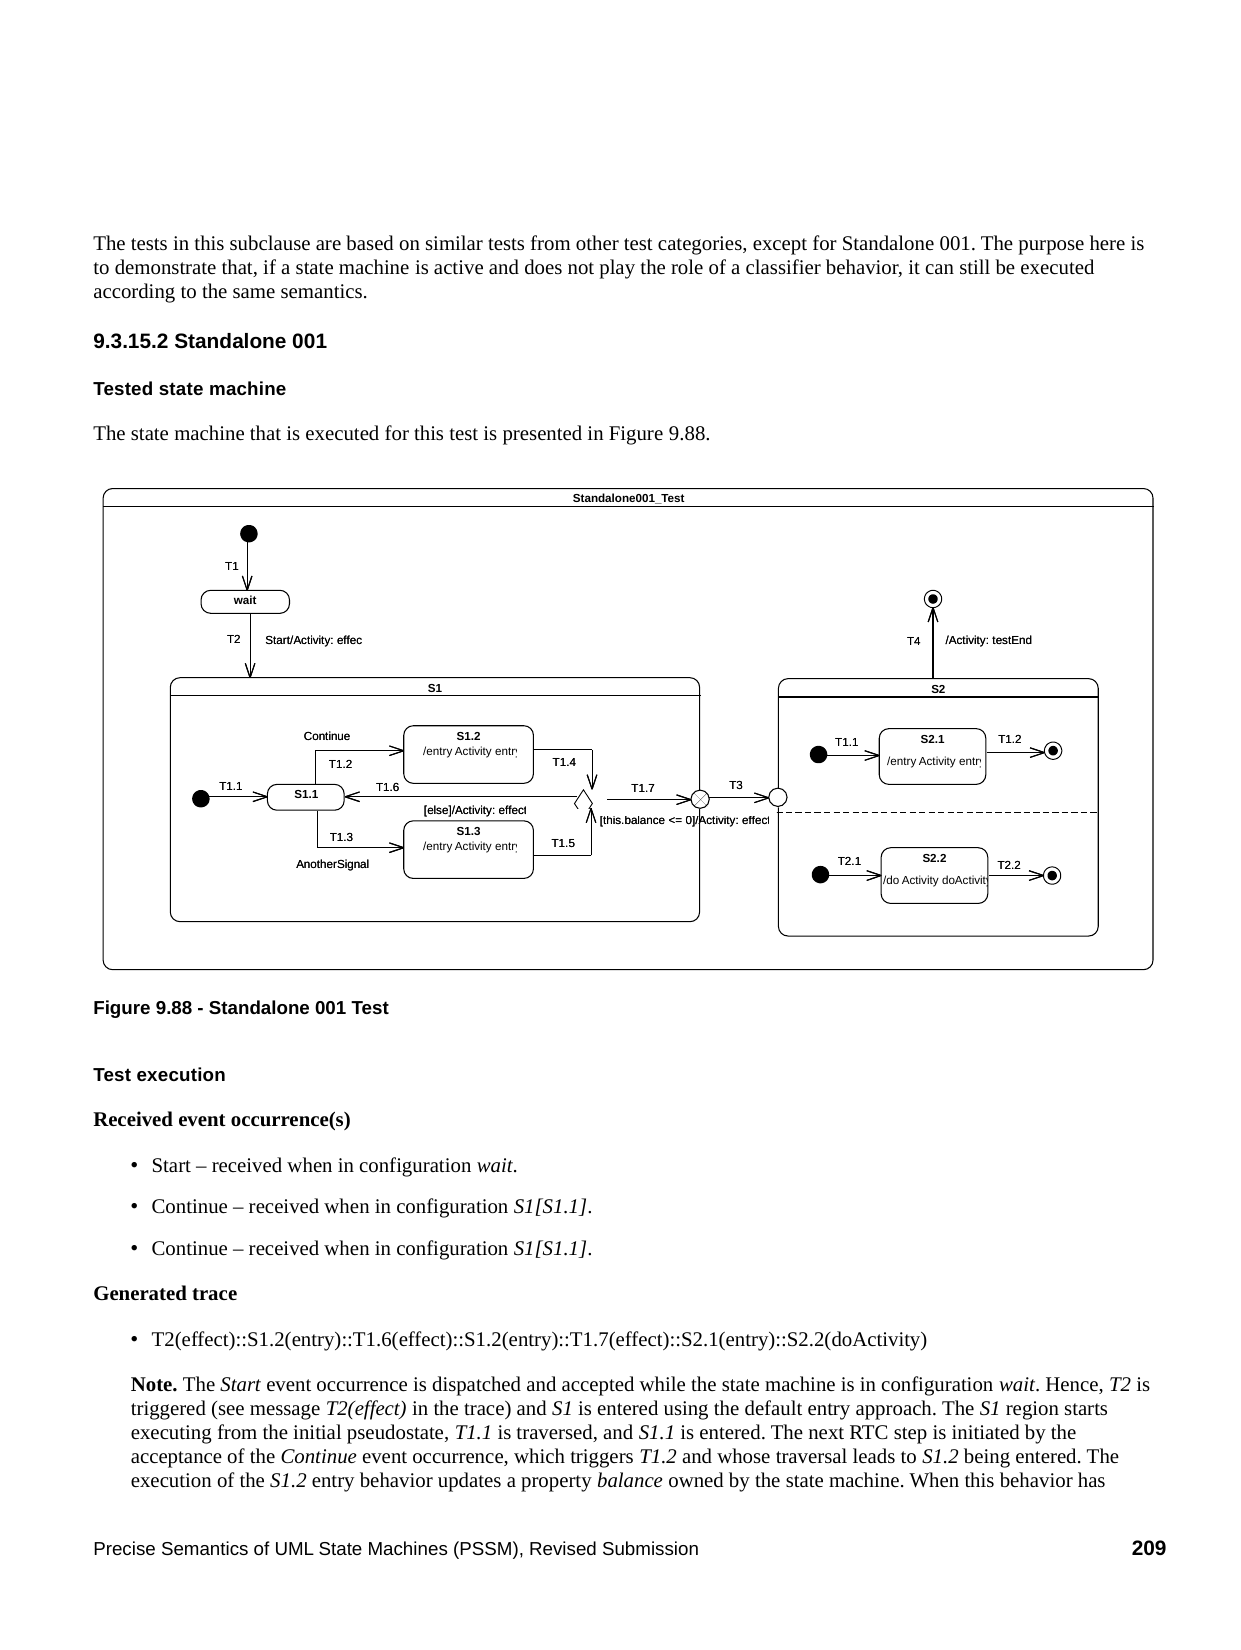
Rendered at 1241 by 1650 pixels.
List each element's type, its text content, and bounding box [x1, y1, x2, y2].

list T2(effect)::S1.2(entry)::T1.6(effect)::S1.2(entry)::T1.7(effect)::S2.1(entry)::S2.2(doActivity) [131, 1326, 1164, 1351]
list Continue – received when in configuration S1[S1.1]. [131, 1193, 1164, 1218]
text Note. The Start event occurrence is dispatched and accepted while the state machine is in configuration wait. Hence, T2 is triggered (see message T2(effect) in the trace) and S1 is entered using the default entry approach. The S1 region starts executing from the initial pseudostate, T1.1 is traversed, and S1.1 is entered. The next RTC step is initiated by the acceptance of the Continue event occurrence, which triggers T1.2 and whose traversal leads to S1.2 being entered. The execution of the S1.2 entry behavior updates a property balance owned by the state machine. When this behavior has [131, 1372, 1164, 1492]
subtitle Test execution [93, 1064, 1164, 1085]
subtitle Tested state machine [93, 378, 1164, 400]
list Continue – received when in configuration S1[S1.1]. [131, 1235, 1164, 1260]
list Start – received when in configuration wait. [131, 1152, 1164, 1177]
subtitle Standalone 001 [93, 328, 1164, 353]
text Generated trace [93, 1281, 1164, 1305]
text Received event occurrence(s) [93, 1106, 1164, 1131]
text Figure 9.88 - Standalone 001 Test [93, 996, 1164, 1018]
text The state machine that is executed for this test is presented in Figure 9.88. [93, 421, 1164, 445]
text The tests in this subclause are based on similar tests from other test categories, except for Standalone 001. The purpose here is to demonstrate that, if a state machine is active and does not play the role of a classifier behavior, it can still be executed according to the same semantics. [93, 231, 1164, 303]
